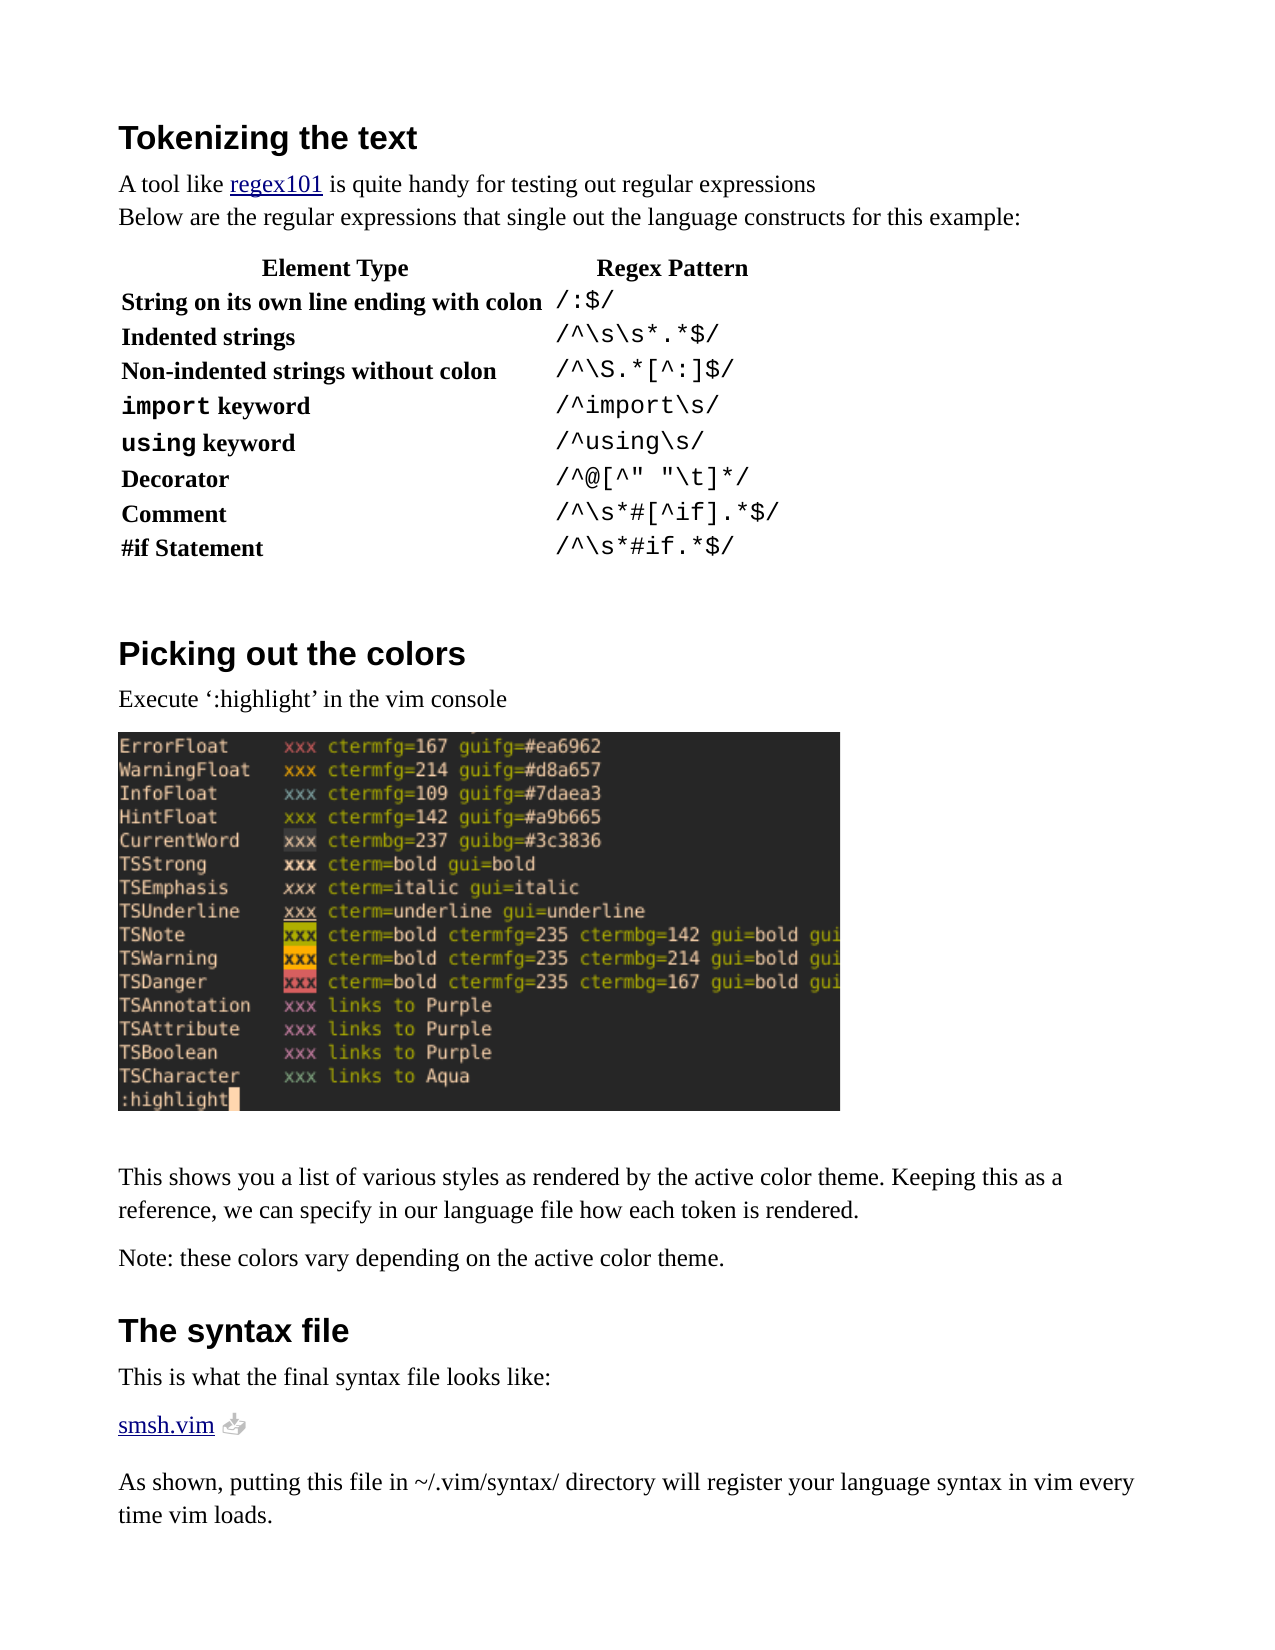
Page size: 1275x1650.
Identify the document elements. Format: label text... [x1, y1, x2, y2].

table_cell Non-indented strings without colon [118, 354, 552, 388]
table_cell /^using\s/ [552, 425, 793, 461]
table_cell Comment [118, 496, 552, 531]
table_cell /^\s\s*.*$/ [552, 319, 793, 353]
table_cell Decorator [118, 461, 552, 496]
text This is what the final syntax file looks like: [118, 1362, 1157, 1391]
table_cell using keyword [118, 425, 552, 461]
picture [118, 732, 840, 1111]
table_cell #if Statement [118, 531, 552, 565]
subtitle Picking out the colors [118, 633, 1157, 672]
subtitle The syntax file [118, 1311, 1157, 1349]
table_cell import keyword [118, 388, 552, 425]
subtitle Tokenizing the text [118, 118, 1157, 157]
table_cell String on its own line ending with colon [118, 284, 552, 319]
table_header Element Type [118, 250, 552, 284]
table_cell /^\s*#if.*$/ [552, 531, 793, 565]
text This shows you a list of various styles as rendered by the active color theme. Keeping this as a reference, we can specify in our language file how each token is rendered. [118, 1162, 1157, 1224]
table_header Regex Pattern [552, 250, 793, 284]
text smsh.vim 📥 [118, 1410, 1157, 1467]
text Execute ‘:highlight’ in the vim console [118, 684, 1157, 713]
table_cell /^import\s/ [552, 388, 793, 425]
table_cell Indented strings [118, 319, 552, 353]
text Note: these colors vary depending on the active color theme. [118, 1243, 1157, 1271]
table_cell /:$/ [552, 284, 793, 319]
table_cell /^@[^" "\t]*/ [552, 461, 793, 496]
text A tool like regex101 is quite handy for testing out regular expressions Below are the regular expressions that single out the language constructs for this example: [118, 169, 1157, 231]
table_cell /^\s*#[^if].*$/ [552, 496, 793, 531]
table_cell /^\S.*[^:]$/ [552, 354, 793, 388]
text As shown, putting this file in ~/.vim/syntax/ directory will register your language syntax in vim every time vim loads. [118, 1467, 1157, 1529]
